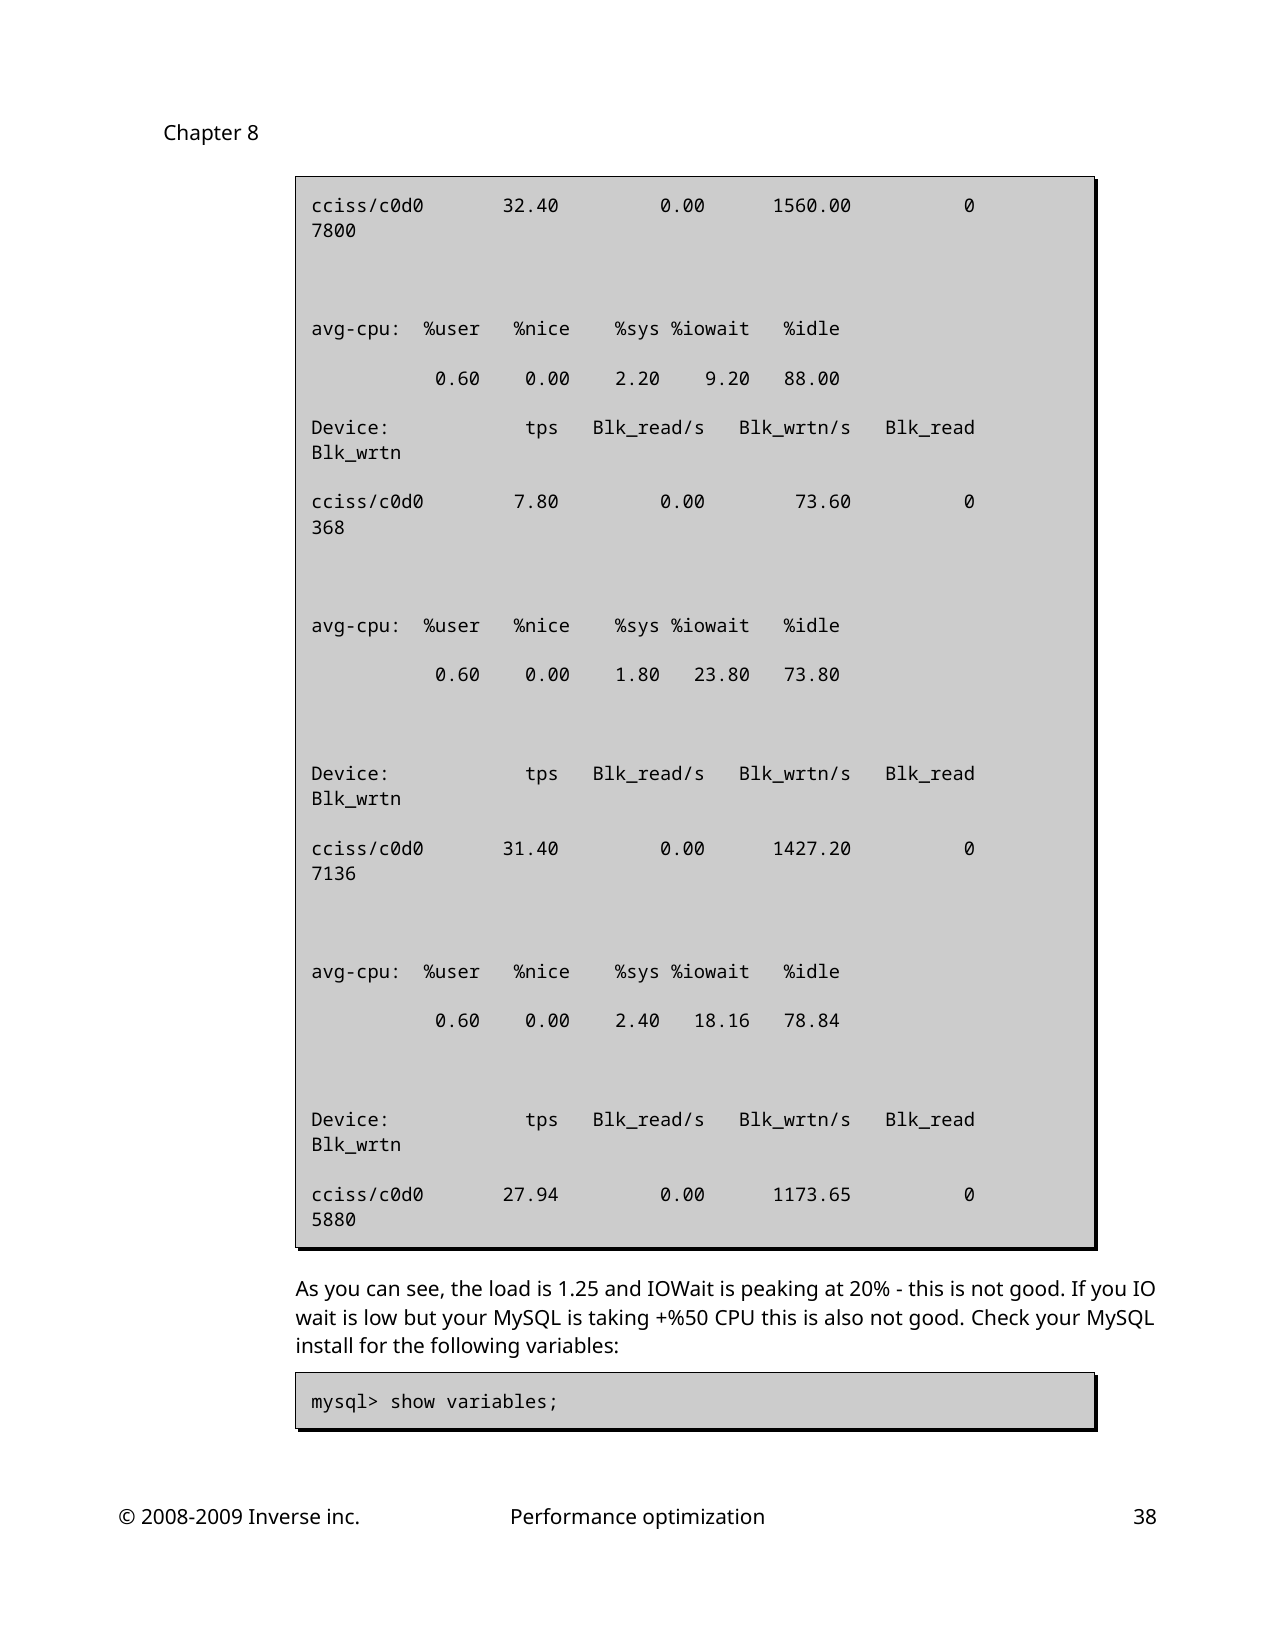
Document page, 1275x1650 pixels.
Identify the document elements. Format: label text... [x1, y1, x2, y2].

text 0.60 0.00 2.20 9.20 88.00 [296, 349, 1094, 390]
text avg-cpu: %user %nice %sys %iowait %idle [296, 597, 1094, 638]
text cciss/c0d0 32.40 0.00 1560.00 0 7800 [296, 177, 1094, 243]
text 0.60 0.00 2.40 18.16 78.84 [296, 992, 1094, 1033]
text mysql> show variables; [296, 1373, 1094, 1428]
text Device: tps Blk_read/s Blk_wrtn/s Blk_read Blk_wrtn [296, 398, 1094, 465]
text avg-cpu: %user %nice %sys %iowait %idle [296, 300, 1094, 341]
text cciss/c0d0 27.94 0.00 1173.65 0 5880 [296, 1165, 1094, 1247]
text 0.60 0.00 1.80 23.80 73.80 [296, 646, 1094, 687]
text cciss/c0d0 31.40 0.00 1427.20 0 7136 [296, 819, 1094, 886]
text Device: tps Blk_read/s Blk_wrtn/s Blk_read Blk_wrtn [296, 744, 1094, 811]
text Device: tps Blk_read/s Blk_wrtn/s Blk_read Blk_wrtn [296, 1090, 1094, 1157]
text As you can see, the load is 1.25 and IOWait is peaking at 20% - this is not good. If you IO wait is low but your MySQL is taking +%50 CPU this is also not good. Check your MySQL install for the following variables: [295, 1274, 1157, 1359]
text avg-cpu: %user %nice %sys %iowait %idle [296, 943, 1094, 984]
text cciss/c0d0 7.80 0.00 73.60 0 368 [296, 473, 1094, 540]
